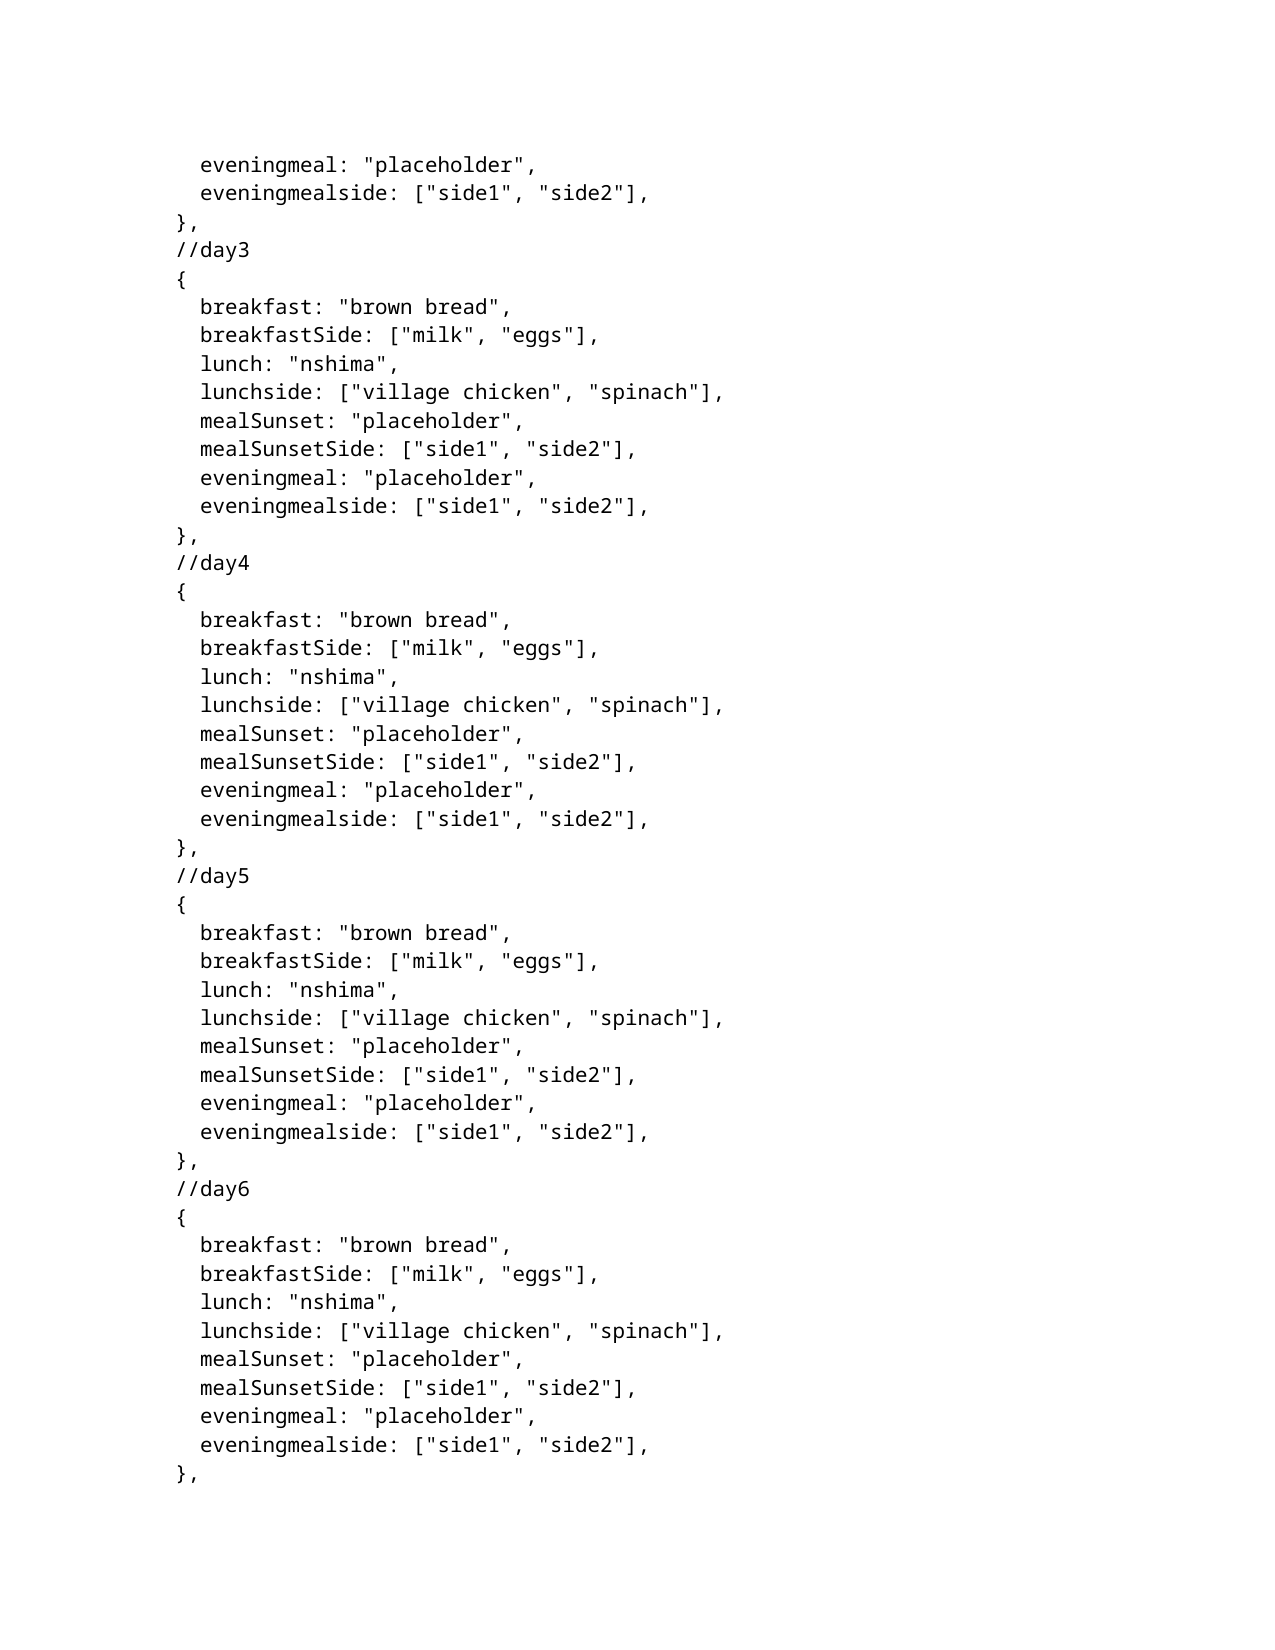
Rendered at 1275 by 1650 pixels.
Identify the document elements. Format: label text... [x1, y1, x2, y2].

text mealSunset: "placeholder", [150, 406, 1125, 434]
text }, [150, 1458, 1125, 1487]
text lunchside: ["village chicken", "spinach"], [150, 377, 1125, 406]
text breakfast: "brown bread", [150, 1231, 1125, 1259]
text mealSunsetSide: ["side1", "side2"], [150, 434, 1125, 463]
text }, [150, 520, 1125, 548]
text //day4 [150, 548, 1125, 577]
text eveningmealside: ["side1", "side2"], [150, 491, 1125, 520]
text //day3 [150, 235, 1125, 264]
text { [150, 1202, 1125, 1231]
text mealSunset: "placeholder", [150, 1032, 1125, 1060]
text mealSunsetSide: ["side1", "side2"], [150, 747, 1125, 776]
text breakfast: "brown bread", [150, 918, 1125, 946]
text eveningmealside: ["side1", "side2"], [150, 1430, 1125, 1458]
text { [150, 264, 1125, 292]
text breakfastSide: ["milk", "eggs"], [150, 946, 1125, 975]
text }, [150, 207, 1125, 235]
text }, [150, 1145, 1125, 1174]
text mealSunsetSide: ["side1", "side2"], [150, 1373, 1125, 1401]
text //day5 [150, 861, 1125, 889]
text lunch: "nshima", [150, 349, 1125, 377]
text eveningmeal: "placeholder", [150, 150, 1125, 178]
text lunchside: ["village chicken", "spinach"], [150, 1316, 1125, 1344]
text eveningmeal: "placeholder", [150, 463, 1125, 491]
text eveningmealside: ["side1", "side2"], [150, 804, 1125, 832]
text eveningmeal: "placeholder", [150, 776, 1125, 804]
text breakfast: "brown bread", [150, 605, 1125, 633]
text mealSunset: "placeholder", [150, 1344, 1125, 1373]
text lunch: "nshima", [150, 1287, 1125, 1316]
text eveningmeal: "placeholder", [150, 1401, 1125, 1430]
text breakfastSide: ["milk", "eggs"], [150, 633, 1125, 662]
text lunchside: ["village chicken", "spinach"], [150, 690, 1125, 719]
text lunch: "nshima", [150, 975, 1125, 1003]
text eveningmealside: ["side1", "side2"], [150, 178, 1125, 207]
text breakfastSide: ["milk", "eggs"], [150, 1259, 1125, 1287]
text lunchside: ["village chicken", "spinach"], [150, 1003, 1125, 1032]
text breakfastSide: ["milk", "eggs"], [150, 321, 1125, 349]
text { [150, 889, 1125, 918]
text breakfast: "brown bread", [150, 292, 1125, 321]
text }, [150, 832, 1125, 861]
text eveningmealside: ["side1", "side2"], [150, 1117, 1125, 1145]
text //day6 [150, 1174, 1125, 1202]
text mealSunset: "placeholder", [150, 719, 1125, 747]
text lunch: "nshima", [150, 662, 1125, 690]
text eveningmeal: "placeholder", [150, 1088, 1125, 1117]
text mealSunsetSide: ["side1", "side2"], [150, 1060, 1125, 1088]
text { [150, 577, 1125, 605]
